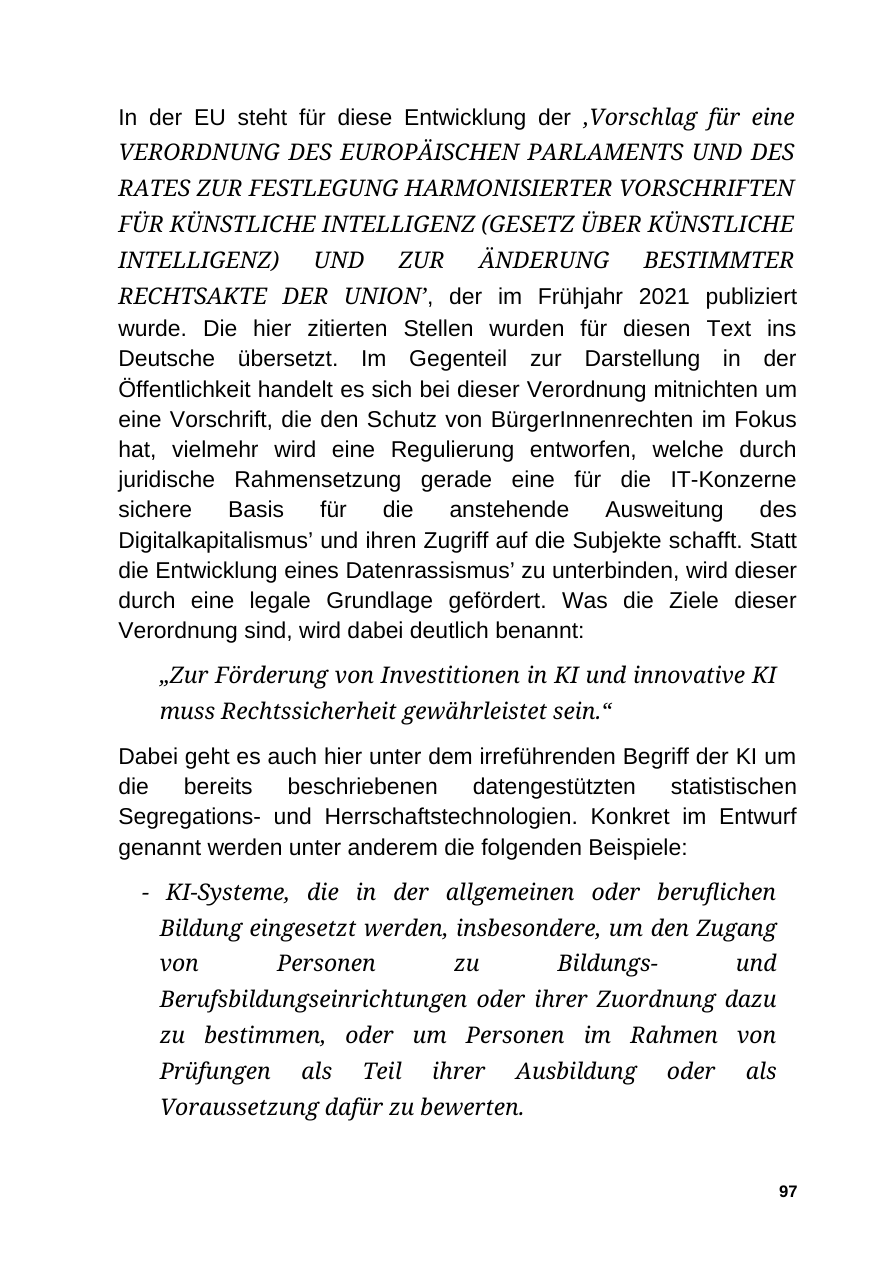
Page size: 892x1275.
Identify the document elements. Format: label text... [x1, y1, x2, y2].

text „Zur Förderung von Investitionen in KI und innovative KI muss Rechtssicherheit gewährleistet sein.“ [159, 659, 779, 726]
text In der EU steht für diese Entwicklung der ‚Vorschlag für eine VERORDNUNG DES EUROPÄISCHEN PARLAMENTS UND DES RATES ZUR FESTLEGUNG HARMONISIERTER VORSCHRIFTEN FÜR KÜNSTLICHE INTELLIGENZ (GESETZ ÜBER KÜNSTLICHE INTELLIGENZ) UND ZUR ÄNDERUNG BESTIMMTER RECHTSAKTE DER UNION’, der im Frühjahr 2021 publiziert wurde. Die hier zitierten Stellen wurden für diesen Text ins Deutsche übersetzt. Im Gegenteil zur Darstellung in der Öffentlichkeit handelt es sich bei dieser Verordnung mitnichten um eine Vorschrift, die den Schutz von BürgerInnenrechten im Fokus hat, vielmehr wird eine Regulierung entworfen, welche durch juridische Rahmensetzung gerade eine für die IT-Konzerne sichere Basis für die anstehende Ausweitung des Digitalkapitalismus’ und ihren Zugriff auf die Subjekte schafft. Statt die Entwicklung eines Datenrassismus’ zu unterbinden, wird dieser durch eine legale Grundlage gefördert. Was die Ziele dieser Verordnung sind, wird dabei deutlich benannt: [118, 100, 797, 644]
text - KI-Systeme, die in der allgemeinen oder beruflichen Bildung eingesetzt werden, insbesondere, um den Zugang von Personen zu Bildungs- und Berufsbildungseinrichtungen oder ihrer Zuordnung dazu zu bestimmen, oder um Personen im Rahmen von Prüfungen als Teil ihrer Ausbildung oder als Voraussetzung dafür zu bewerten. [142, 876, 779, 1122]
text Dabei geht es auch hier unter dem irreführenden Begriff der KI um die bereits beschriebenen datengestützten statistischen Segregations- und Herrschaftstechnologien. Konkret im Entwurf genannt werden unter anderem die folgenden Beispiele: [118, 743, 797, 860]
